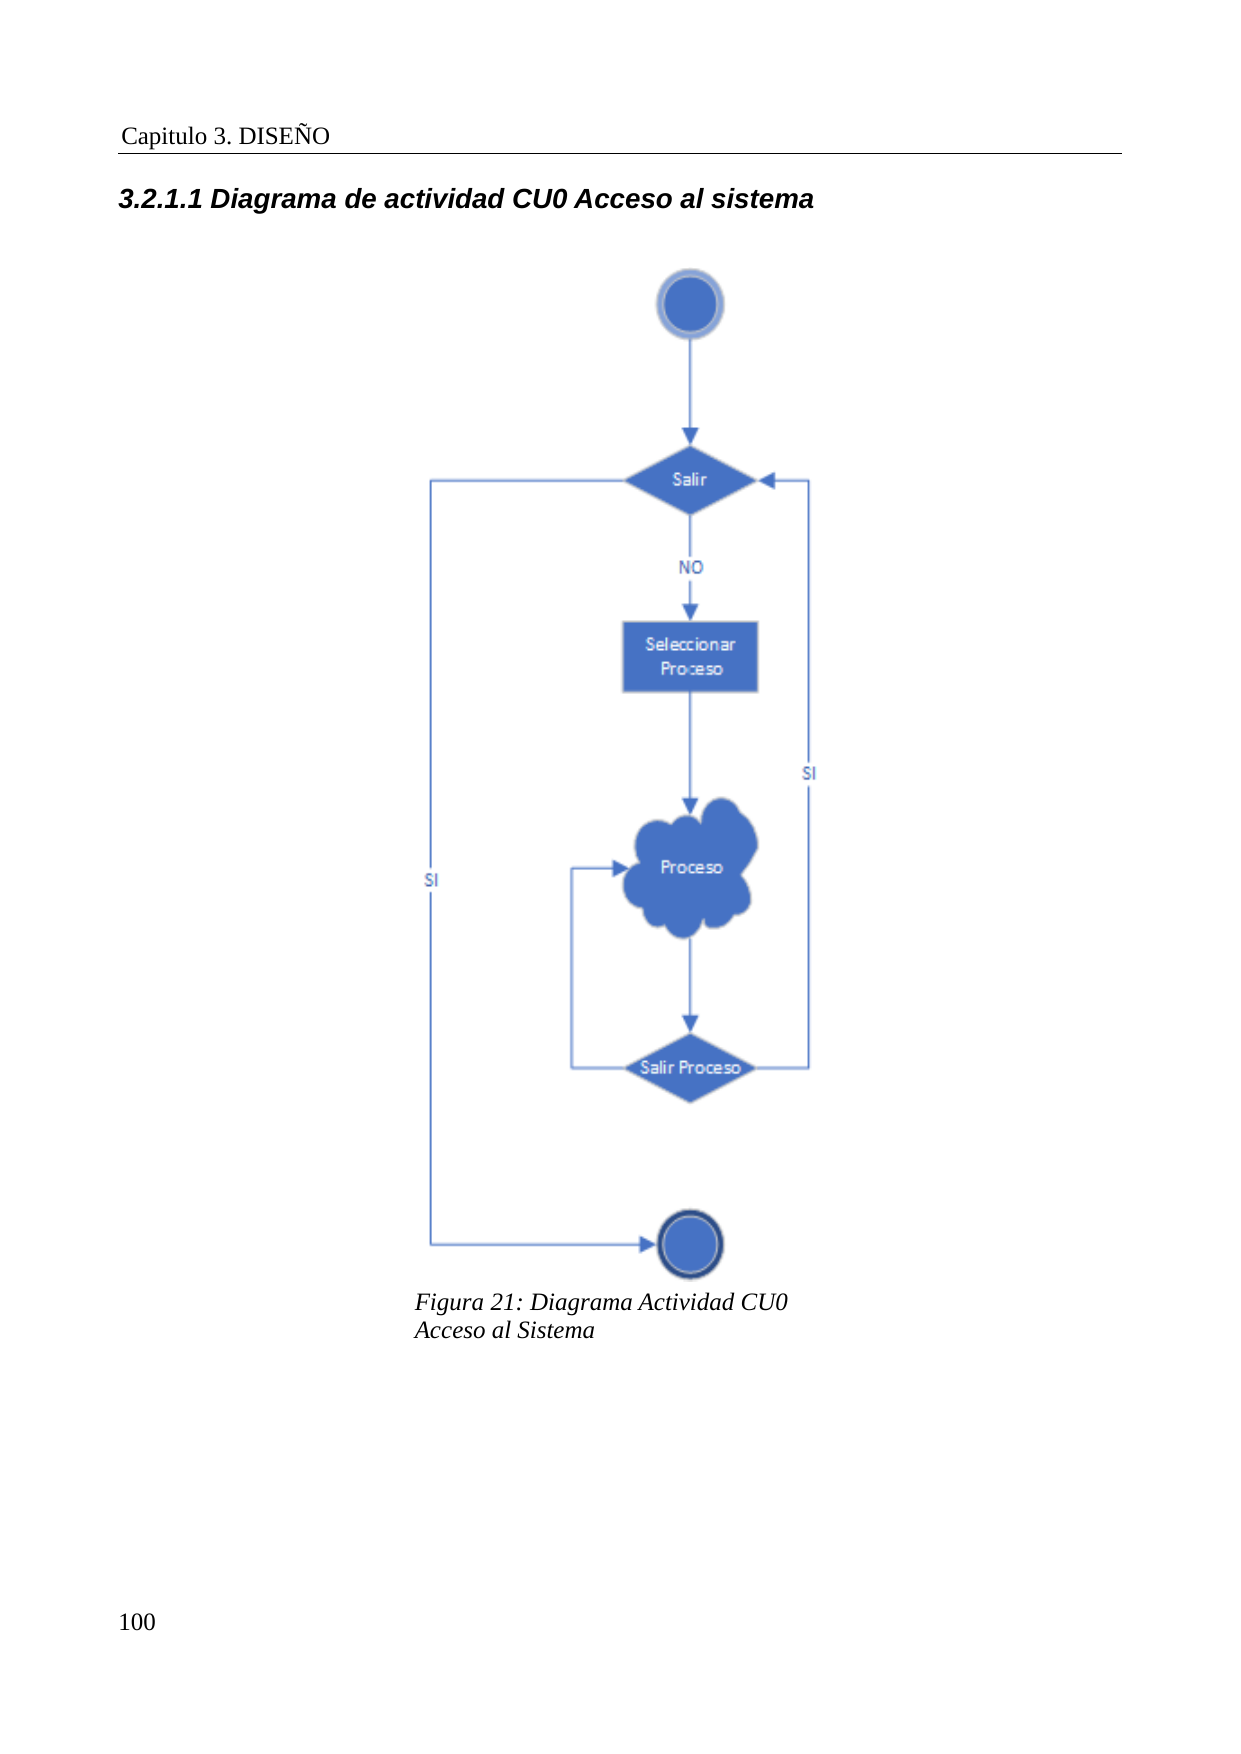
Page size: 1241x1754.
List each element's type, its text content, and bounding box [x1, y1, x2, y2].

text Figura 21: Diagrama Actividad CU0 Acceso al Sistema [414, 1282, 826, 1344]
picture [414, 267, 826, 1282]
subtitle 3.2.1.1 Diagrama de actividad CU0 Acceso al sistema [118, 182, 1122, 214]
